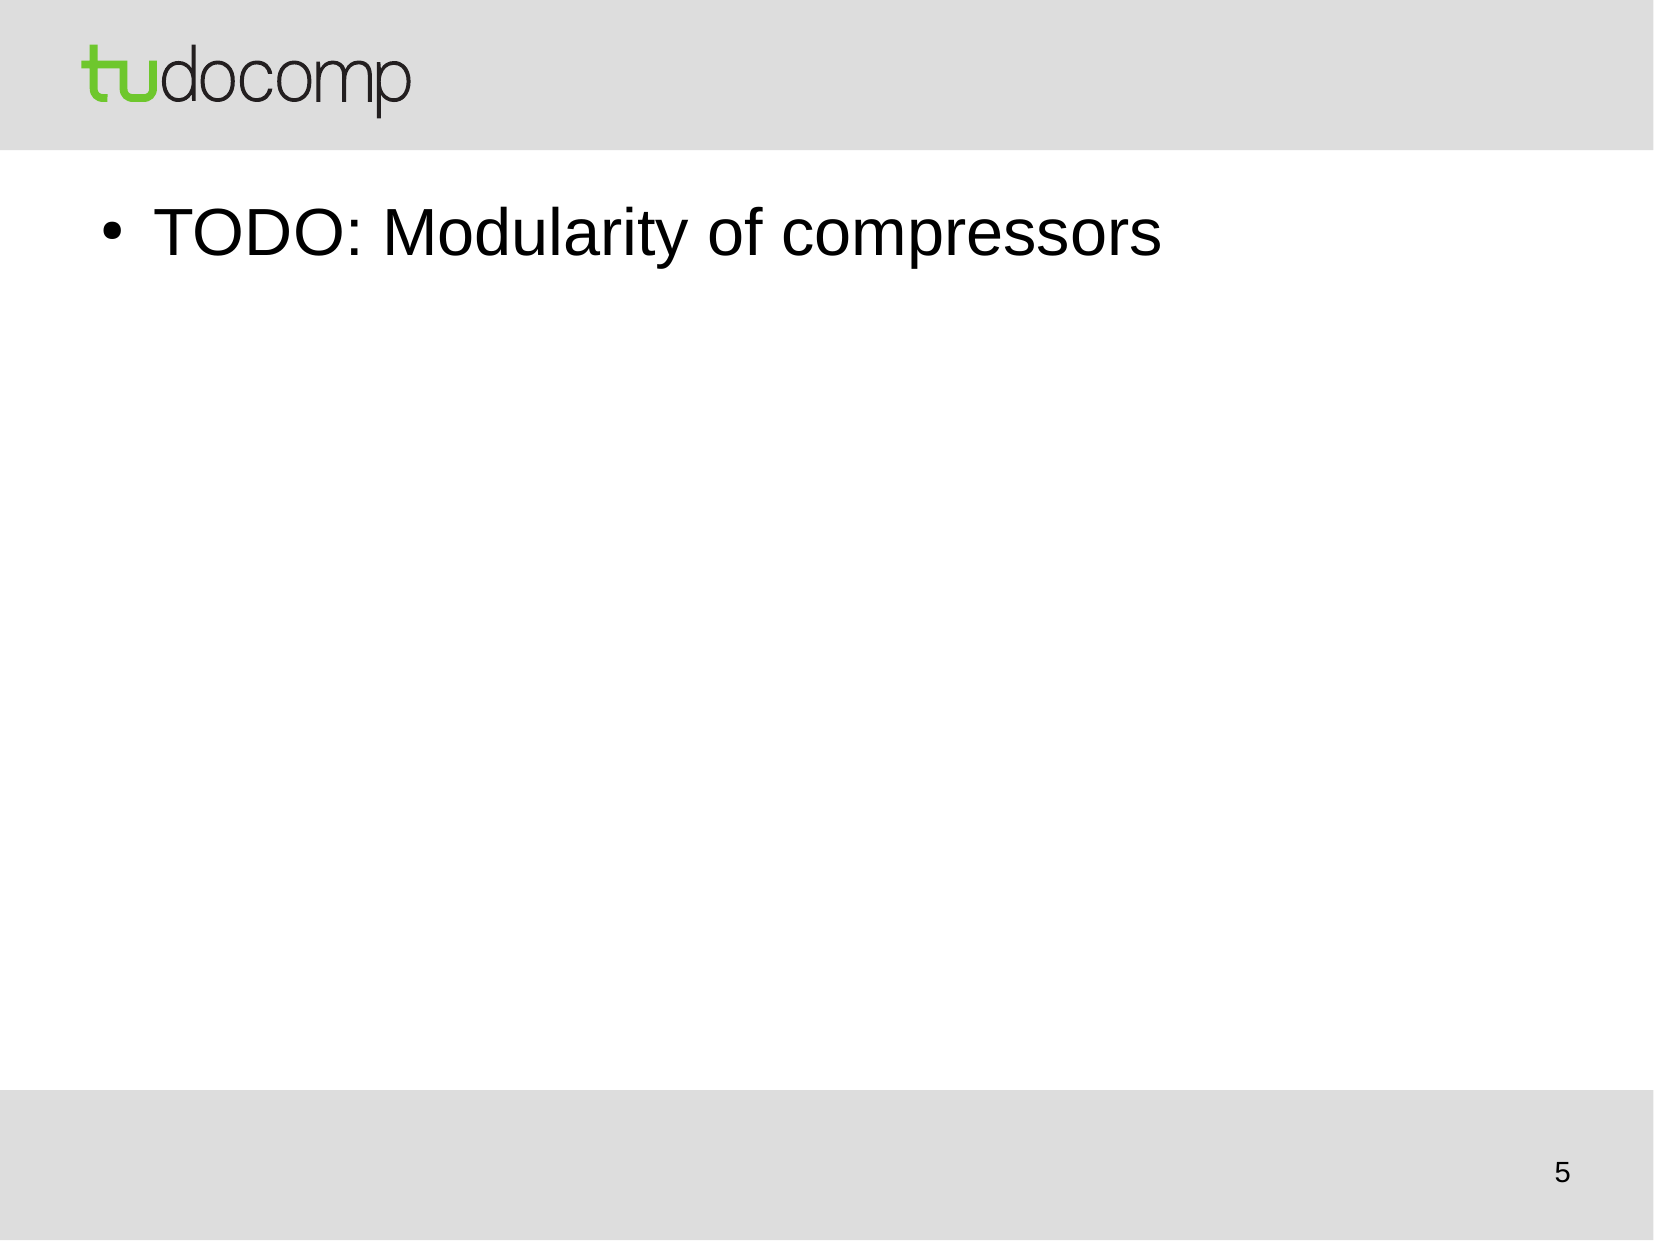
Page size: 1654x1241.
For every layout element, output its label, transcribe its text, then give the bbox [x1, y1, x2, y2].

list TODO: Modularity of compressors [82, 195, 1571, 1051]
